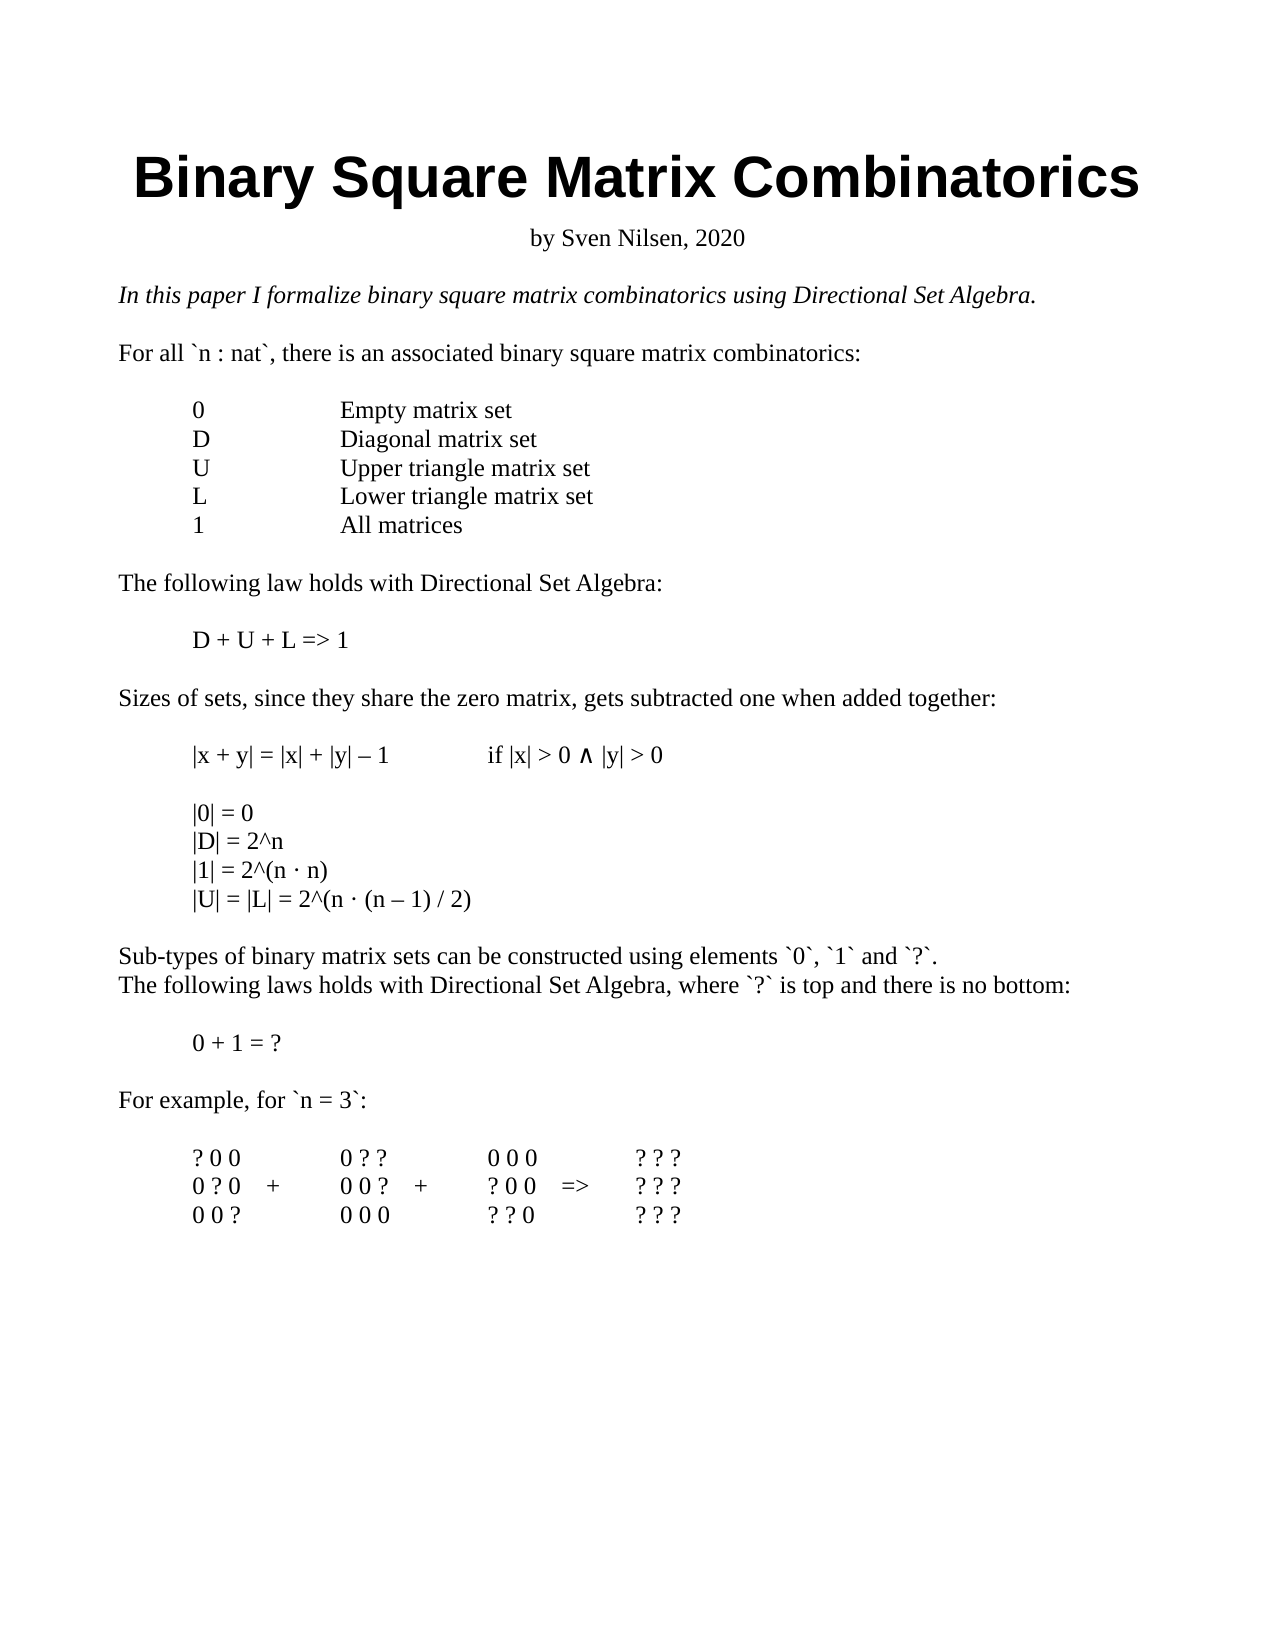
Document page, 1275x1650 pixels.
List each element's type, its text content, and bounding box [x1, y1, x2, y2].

text |U| = |L| = 2^(n · (n – 1) / 2) [118, 884, 1157, 913]
text L Lower triangle matrix set [118, 481, 1157, 510]
text D Diagonal matrix set [118, 424, 1157, 453]
text In this paper I formalize binary square matrix combinatorics using Directional Set Algebra. [118, 280, 1157, 309]
text 0 ? 0 + 0 0 ? + ? 0 0 => ? ? ? [118, 1171, 1157, 1200]
text For example, for `n = 3`: [118, 1085, 1157, 1114]
text 0 0 ? 0 0 0 ? ? 0 ? ? ? [118, 1200, 1157, 1229]
text |x + y| = |x| + |y| – 1 if |x| > 0 ∧ |y| > 0 [118, 740, 1157, 769]
text Sub-types of binary matrix sets can be constructed using elements `0`, `1` and `?`. [118, 941, 1157, 970]
text U Upper triangle matrix set [118, 453, 1157, 481]
text by Sven Nilsen, 2020 [118, 223, 1157, 251]
text 0 Empty matrix set [118, 395, 1157, 424]
text |1| = 2^(n · n) [118, 855, 1157, 884]
text D + U + L => 1 [118, 625, 1157, 654]
text |0| = 0 [118, 798, 1157, 826]
text The following laws holds with Directional Set Algebra, where `?` is top and there is no bottom: [118, 970, 1157, 999]
text ? 0 0 0 ? ? 0 0 0 ? ? ? [118, 1143, 1157, 1171]
text Sizes of sets, since they share the zero matrix, gets subtracted one when added together: [118, 683, 1157, 711]
title Binary Square Matrix Combinatorics [118, 143, 1157, 210]
text The following law holds with Directional Set Algebra: [118, 568, 1157, 596]
text |D| = 2^n [118, 826, 1157, 855]
text 1 All matrices [118, 510, 1157, 539]
text 0 + 1 = ? [118, 1028, 1157, 1056]
text For all `n : nat`, there is an associated binary square matrix combinatorics: [118, 338, 1157, 366]
